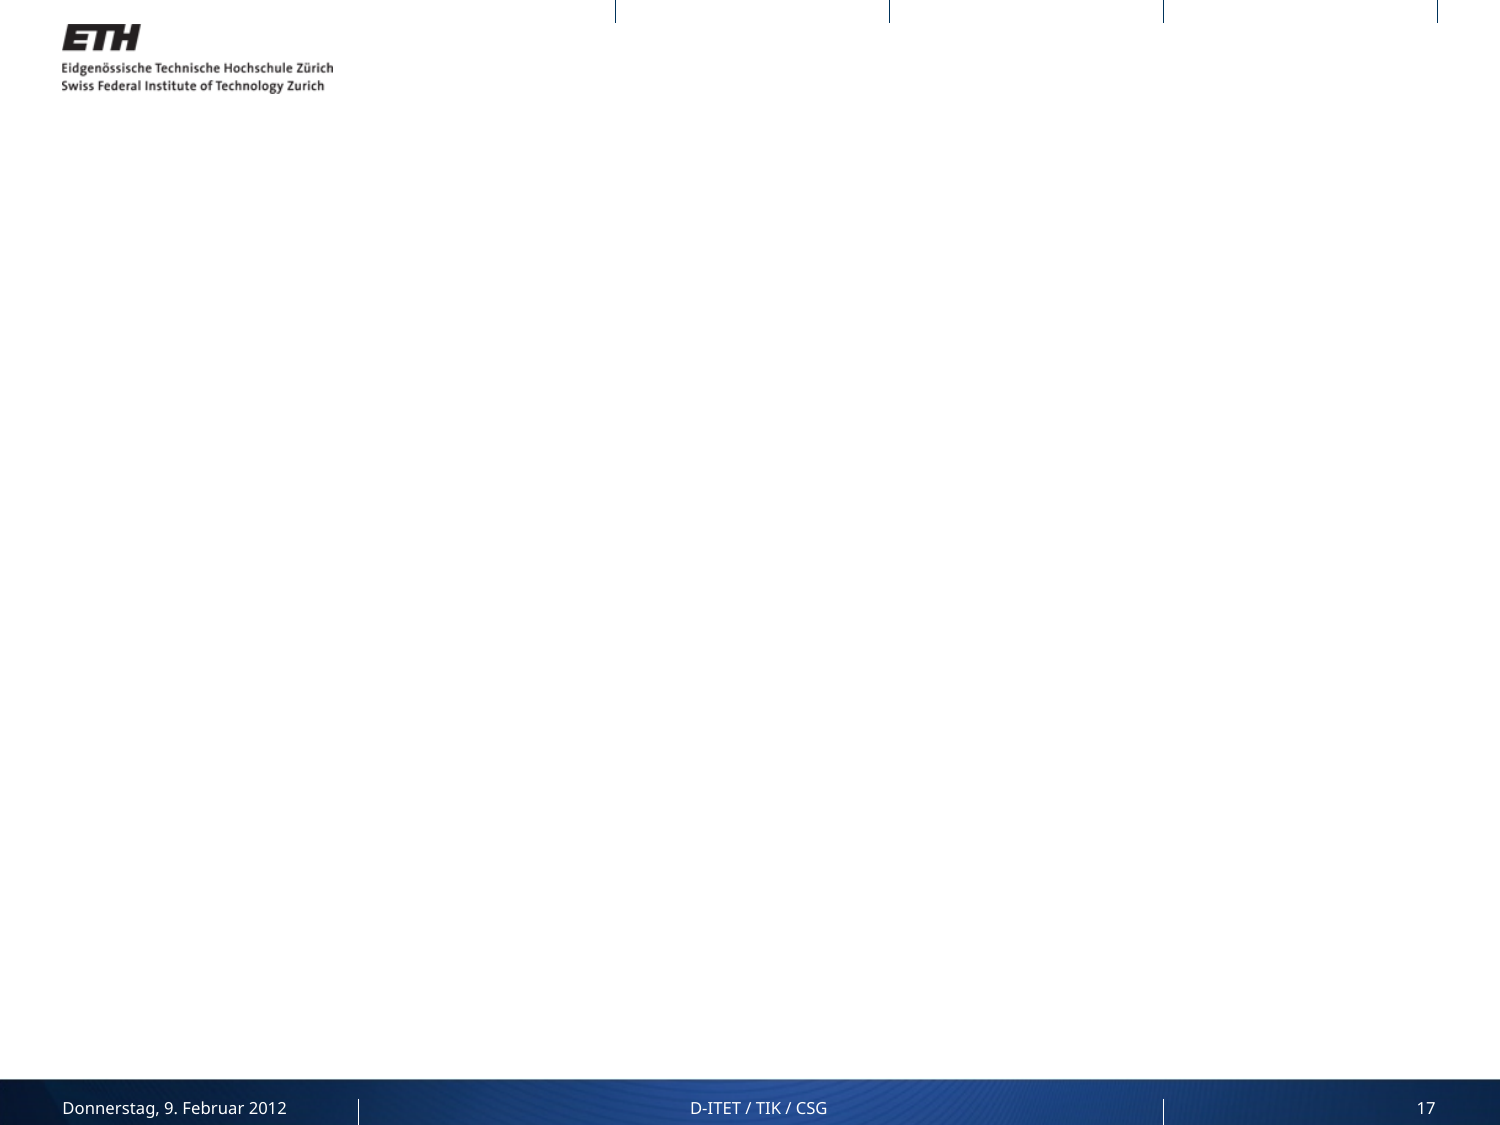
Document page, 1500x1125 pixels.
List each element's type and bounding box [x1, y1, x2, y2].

picture [62, 24, 333, 94]
picture [0, 1078, 1500, 1125]
